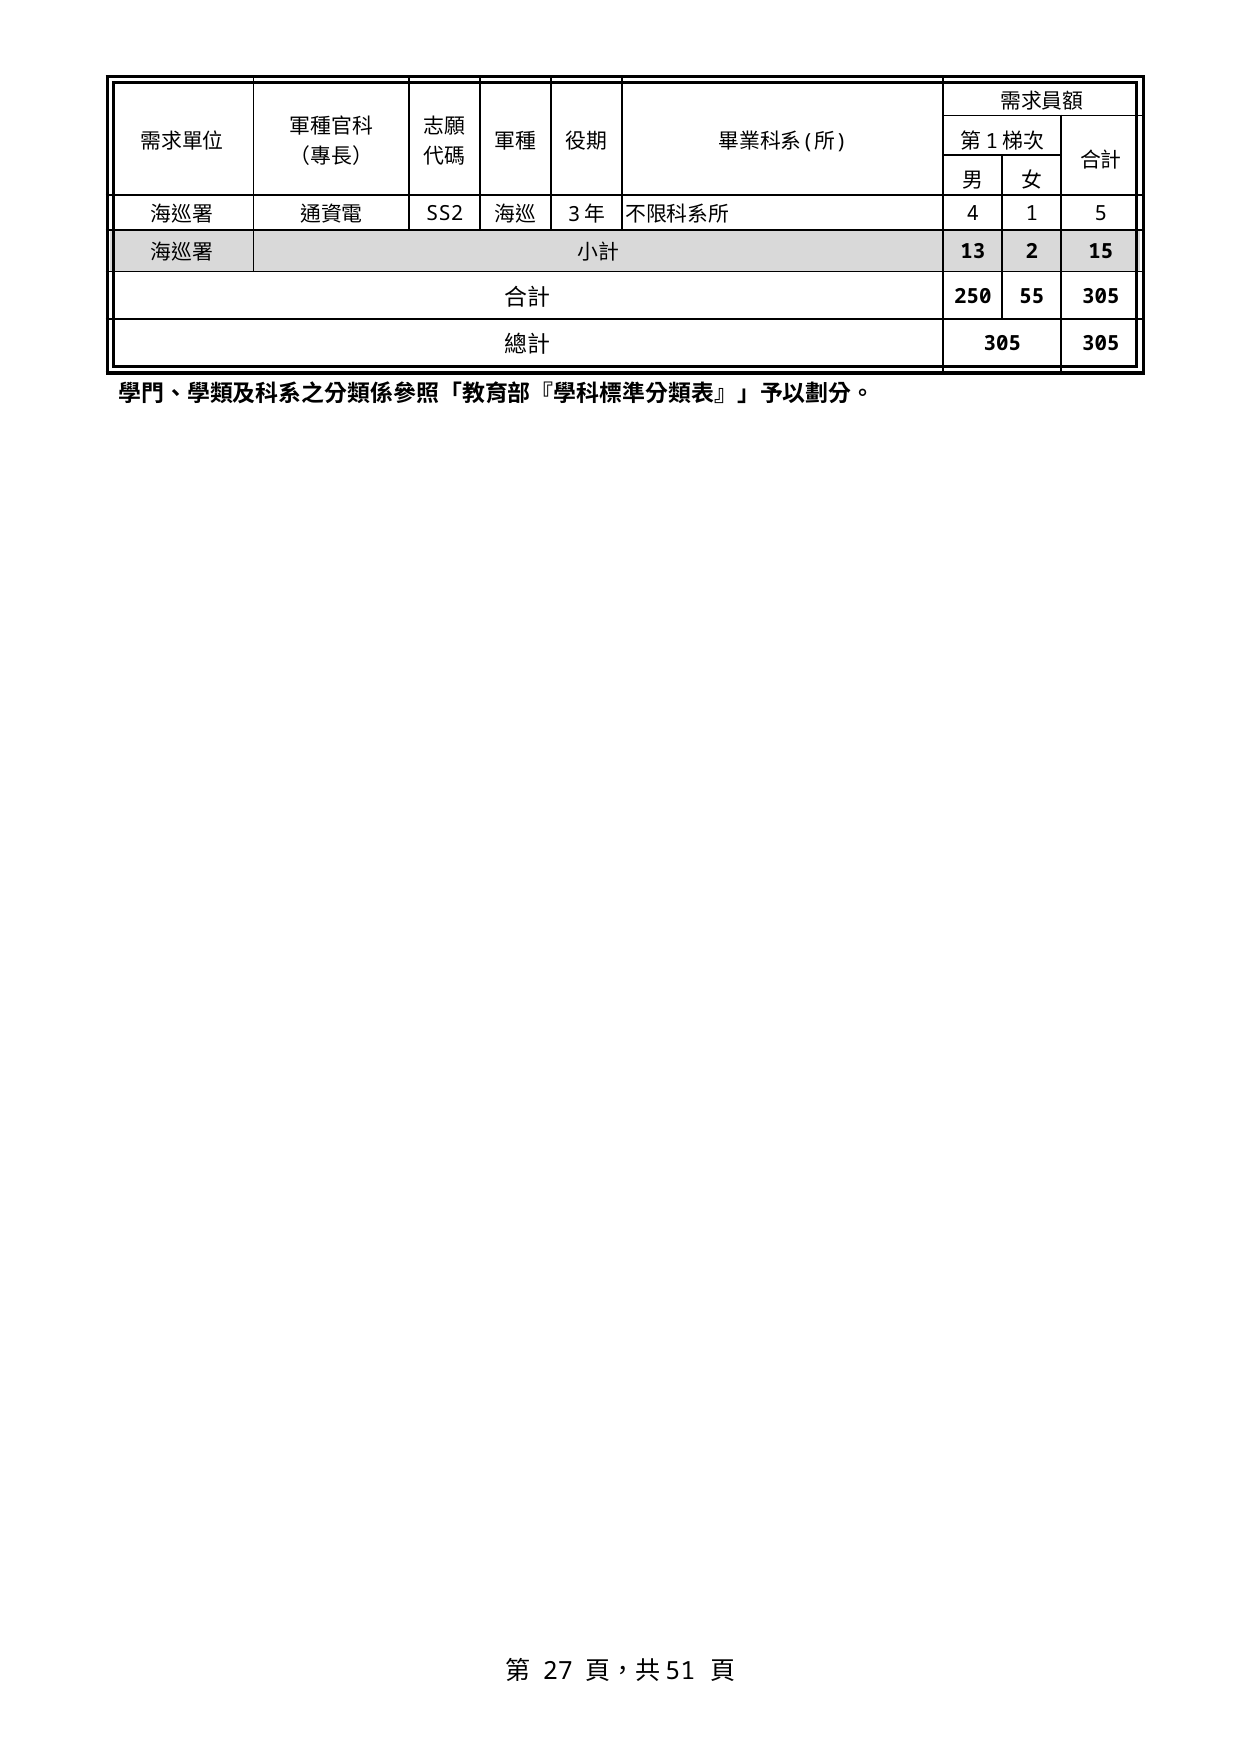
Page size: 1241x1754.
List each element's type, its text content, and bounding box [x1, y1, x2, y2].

table_cell 305 [944, 320, 1060, 365]
table_cell 250 [944, 272, 1001, 318]
table_cell 合計 [115, 272, 942, 318]
table_header 役期 [552, 84, 621, 194]
table_header 畢業科系(所) [623, 84, 942, 194]
table_cell 海巡署 [115, 231, 253, 271]
table_cell 1 [1003, 196, 1060, 229]
table_header 軍種 [481, 84, 550, 194]
table_cell 小計 [254, 231, 942, 271]
table_cell 3年 [552, 196, 621, 229]
table_header 軍種官科 （專長） [254, 84, 408, 194]
table_header 需求單位 [110, 78, 253, 194]
table_cell 男 [944, 156, 1001, 194]
table_cell 55 [1003, 272, 1060, 318]
table_header 需求員額 [944, 78, 1140, 114]
table_cell 305 [1062, 272, 1135, 318]
table_cell 通資電 [254, 196, 408, 229]
table_cell 總計 [115, 320, 942, 365]
table_cell 不限科系所 [623, 196, 942, 229]
table_cell 第1梯次 [944, 116, 1060, 154]
table_cell 合計 [1062, 116, 1135, 194]
table_cell 305 [1062, 320, 1135, 365]
table_cell 4 [944, 196, 1001, 229]
table_cell 2 [1003, 231, 1060, 271]
table_cell 15 [1062, 231, 1135, 271]
table_cell 海巡署 [115, 196, 253, 229]
table_cell 5 [1062, 196, 1135, 229]
table_cell 女 [1003, 156, 1060, 194]
table_cell 13 [944, 231, 1001, 271]
text 學門、學類及科系之分類係參照「教育部『學科標準分類表』」予以劃分。 [118, 375, 1122, 408]
table_cell SS2 [410, 196, 479, 229]
table_header 志願 代碼 [410, 84, 479, 194]
table_cell 海巡 [481, 196, 550, 229]
